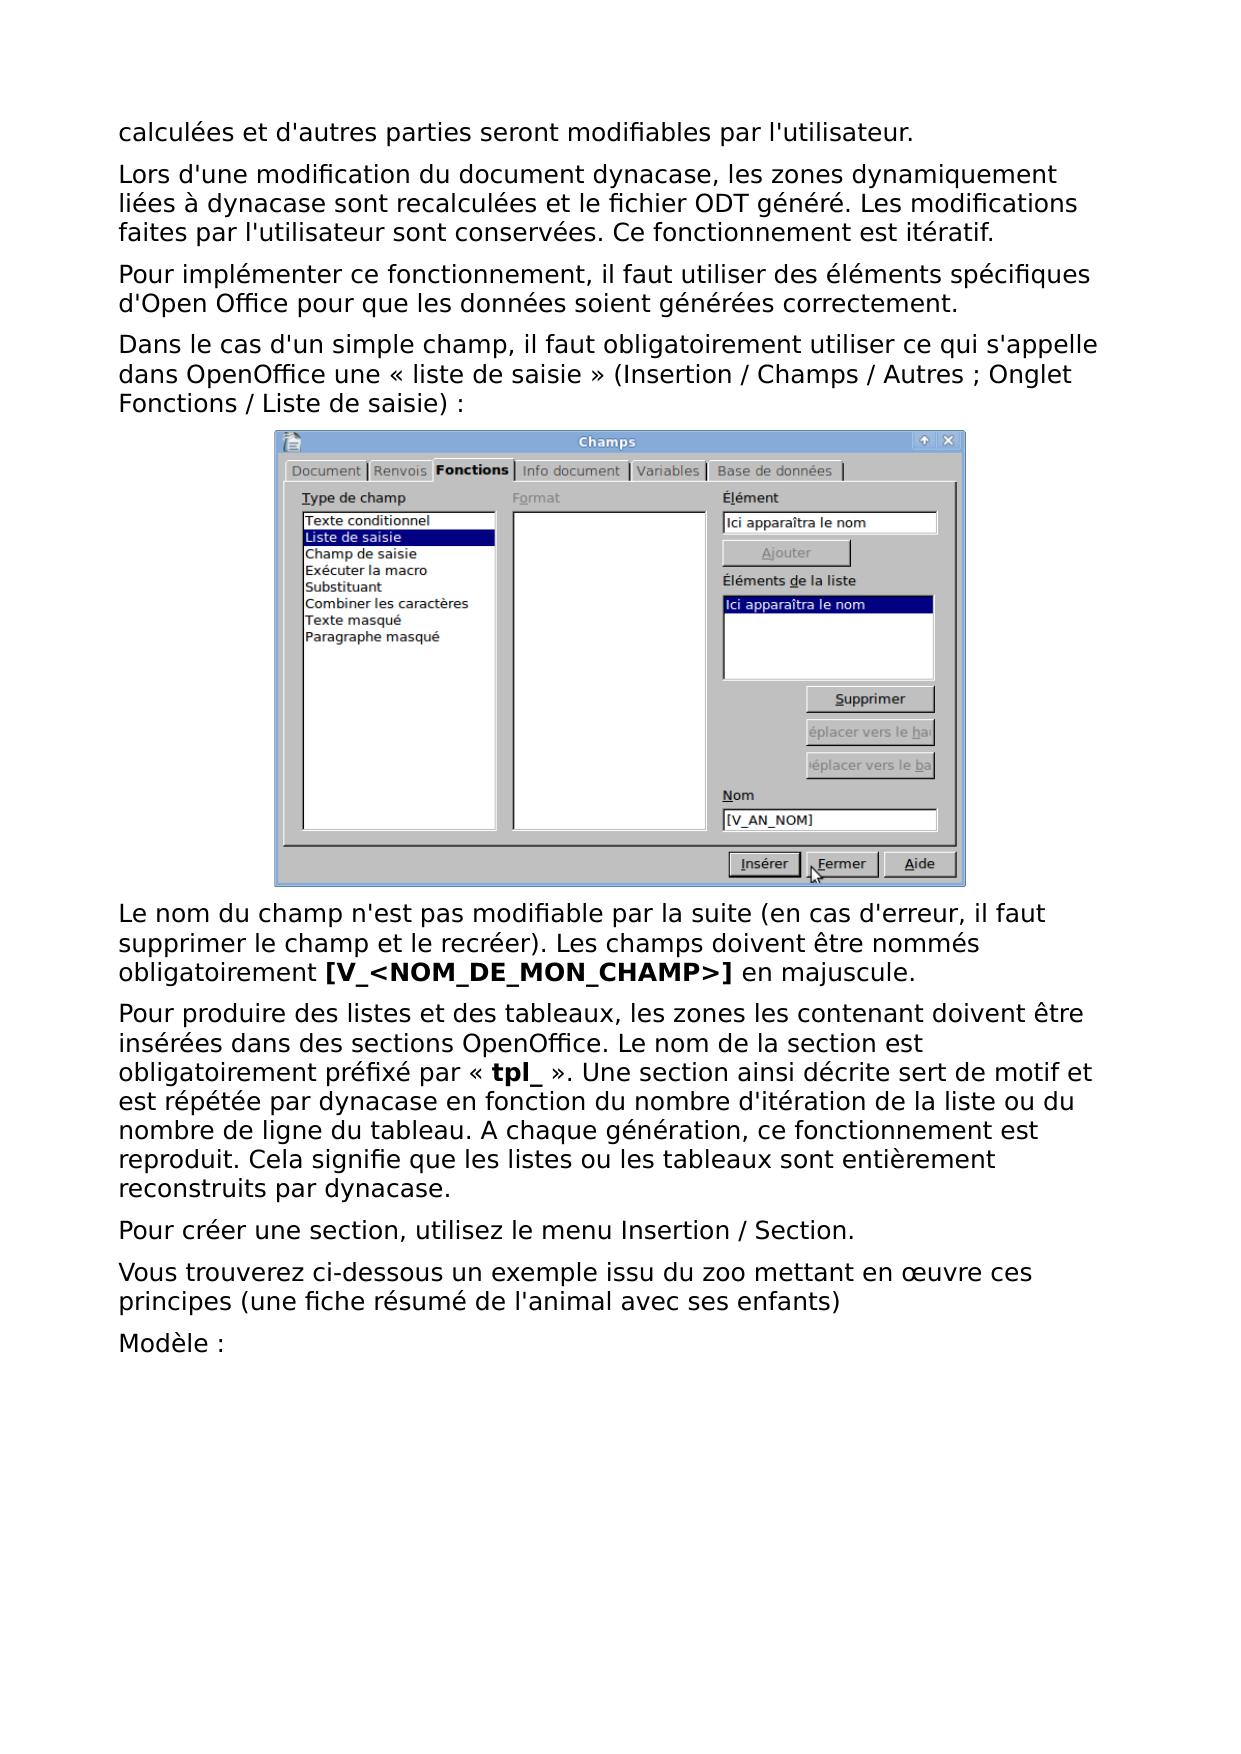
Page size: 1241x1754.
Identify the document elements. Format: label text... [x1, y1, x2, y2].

text Pour produire des listes et des tableaux, les zones les contenant doivent être insérées dans des sections OpenOffice. Le nom de la section est obligatoirement préfixé par « tpl_ ». Une section ainsi décrite sert de motif et est répétée par dynacase en fonction du nombre d'itération de la liste ou du nombre de ligne du tableau. A chaque génération, ce fonctionnement est reproduit. Cela signifie que les listes ou les tableaux sont entièrement reconstruits par dynacase. [118, 999, 1122, 1204]
text Dans le cas d'un simple champ, il faut obligatoirement utiliser ce qui s'appelle dans OpenOffice une « liste de saisie » (Insertion / Champs / Autres ; Onglet Fonctions / Liste de saisie) : [118, 331, 1122, 418]
text Vous trouverez ci-dessous un exemple issu du zoo mettant en œuvre ces principes (une fiche résumé de l'animal avec ses enfants) [118, 1258, 1122, 1316]
picture [274, 430, 966, 887]
text Le nom du champ n'est pas modifiable par la suite (en cas d'erreur, il faut supprimer le champ et le recréer). Les champs doivent être nommés obligatoirement [V_<NOM_DE_MON_CHAMP>] en majuscule. [118, 899, 1122, 987]
text Lors d'une modification du document dynacase, les zones dynamiquement liées à dynacase sont recalculées et le fichier ODT généré. Les modifications faites par l'utilisateur sont conservées. Ce fonctionnement est itératif. [118, 160, 1122, 247]
text calculées et d'autres parties seront modifiables par l'utilisateur. [118, 118, 1122, 147]
text Pour implémenter ce fonctionnement, il faut utiliser des éléments spécifiques d'Open Office pour que les données soient générées correctement. [118, 260, 1122, 318]
text Modèle : [118, 1329, 1122, 1358]
text Pour créer une section, utilisez le menu Insertion / Section. [118, 1216, 1122, 1245]
